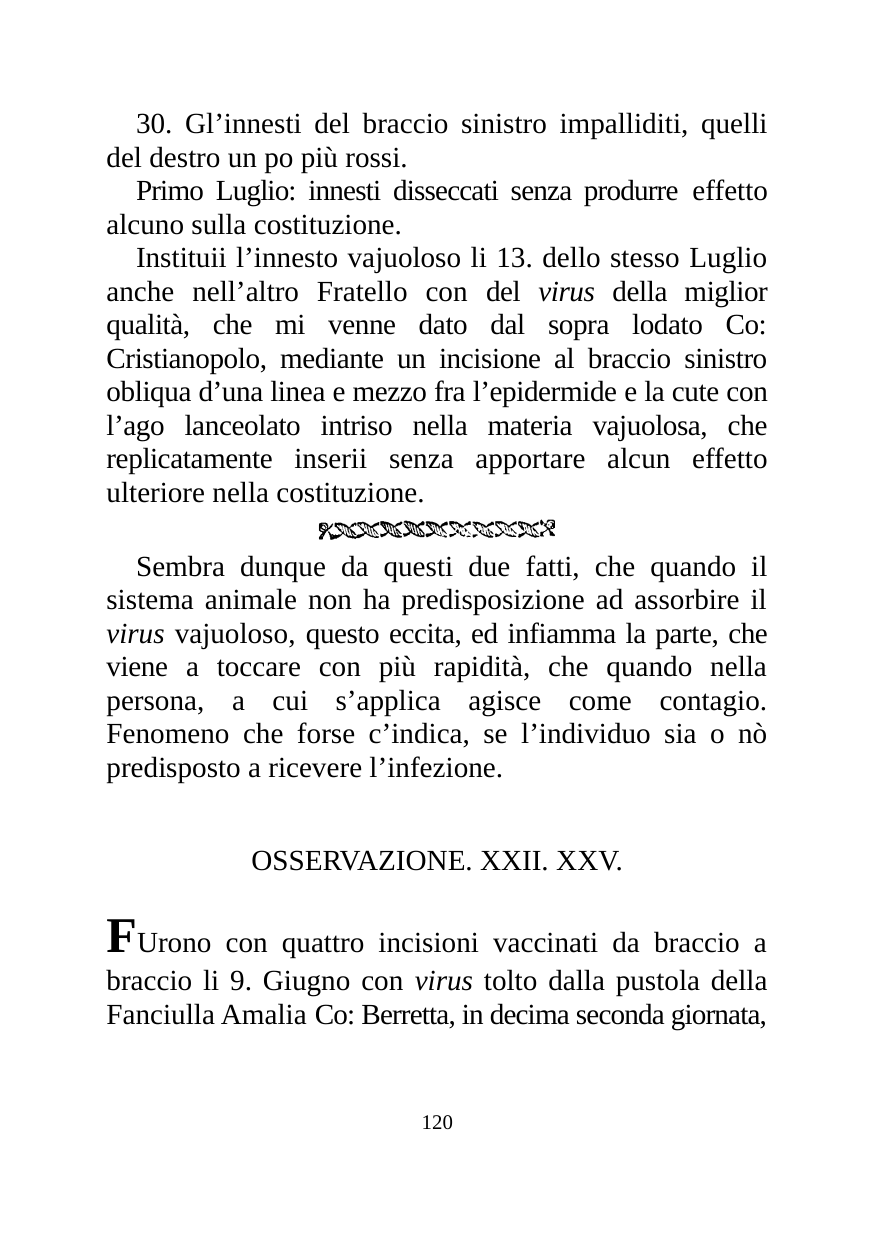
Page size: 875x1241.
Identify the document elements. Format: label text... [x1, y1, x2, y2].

text FUrono con quattro incisioni vaccinati da braccio a braccio li 9. Giugno con virus tolto dalla pustola della Fanciulla Amalia Co: Berretta, in decima seconda giornata, [106, 906, 768, 1030]
text 30. Gl’innesti del braccio sinistro impalliditi, quelli del destro un po più rossi. [106, 106, 768, 173]
text Primo Luglio: innesti disseccati senza produrre effetto alcuno sulla costituzione. [106, 173, 768, 240]
text Instituii l’innesto vajuoloso li 13. dello stesso Luglio anche nell’altro Fratello con del virus della miglior qualità, che mi venne dato dal sopra lodato Co: Cristianopolo, mediante un incisione al braccio sinistro obliqua d’una linea e mezzo fra l’epidermide e la cute con l’ago lanceolato intriso nella materia vajuolosa, che replicatamente inserii senza apportare alcun effetto ulteriore nella costituzione. [106, 240, 768, 509]
subtitle OSSERVAZIONE. XXII. XXV. [106, 843, 768, 876]
text Sembra dunque da questi due fatti, che quando il sistema animale non ha predisposizione ad assorbire il virus vajuoloso, questo eccita, ed infiamma la parte, che viene a toccare con più rapidità, che quando nella persona, a cui s’applica agisce come contagio. Fenomeno che forse c’indica, se l’individuo sia o nò predisposto a ricevere l’infezione. [106, 549, 768, 784]
